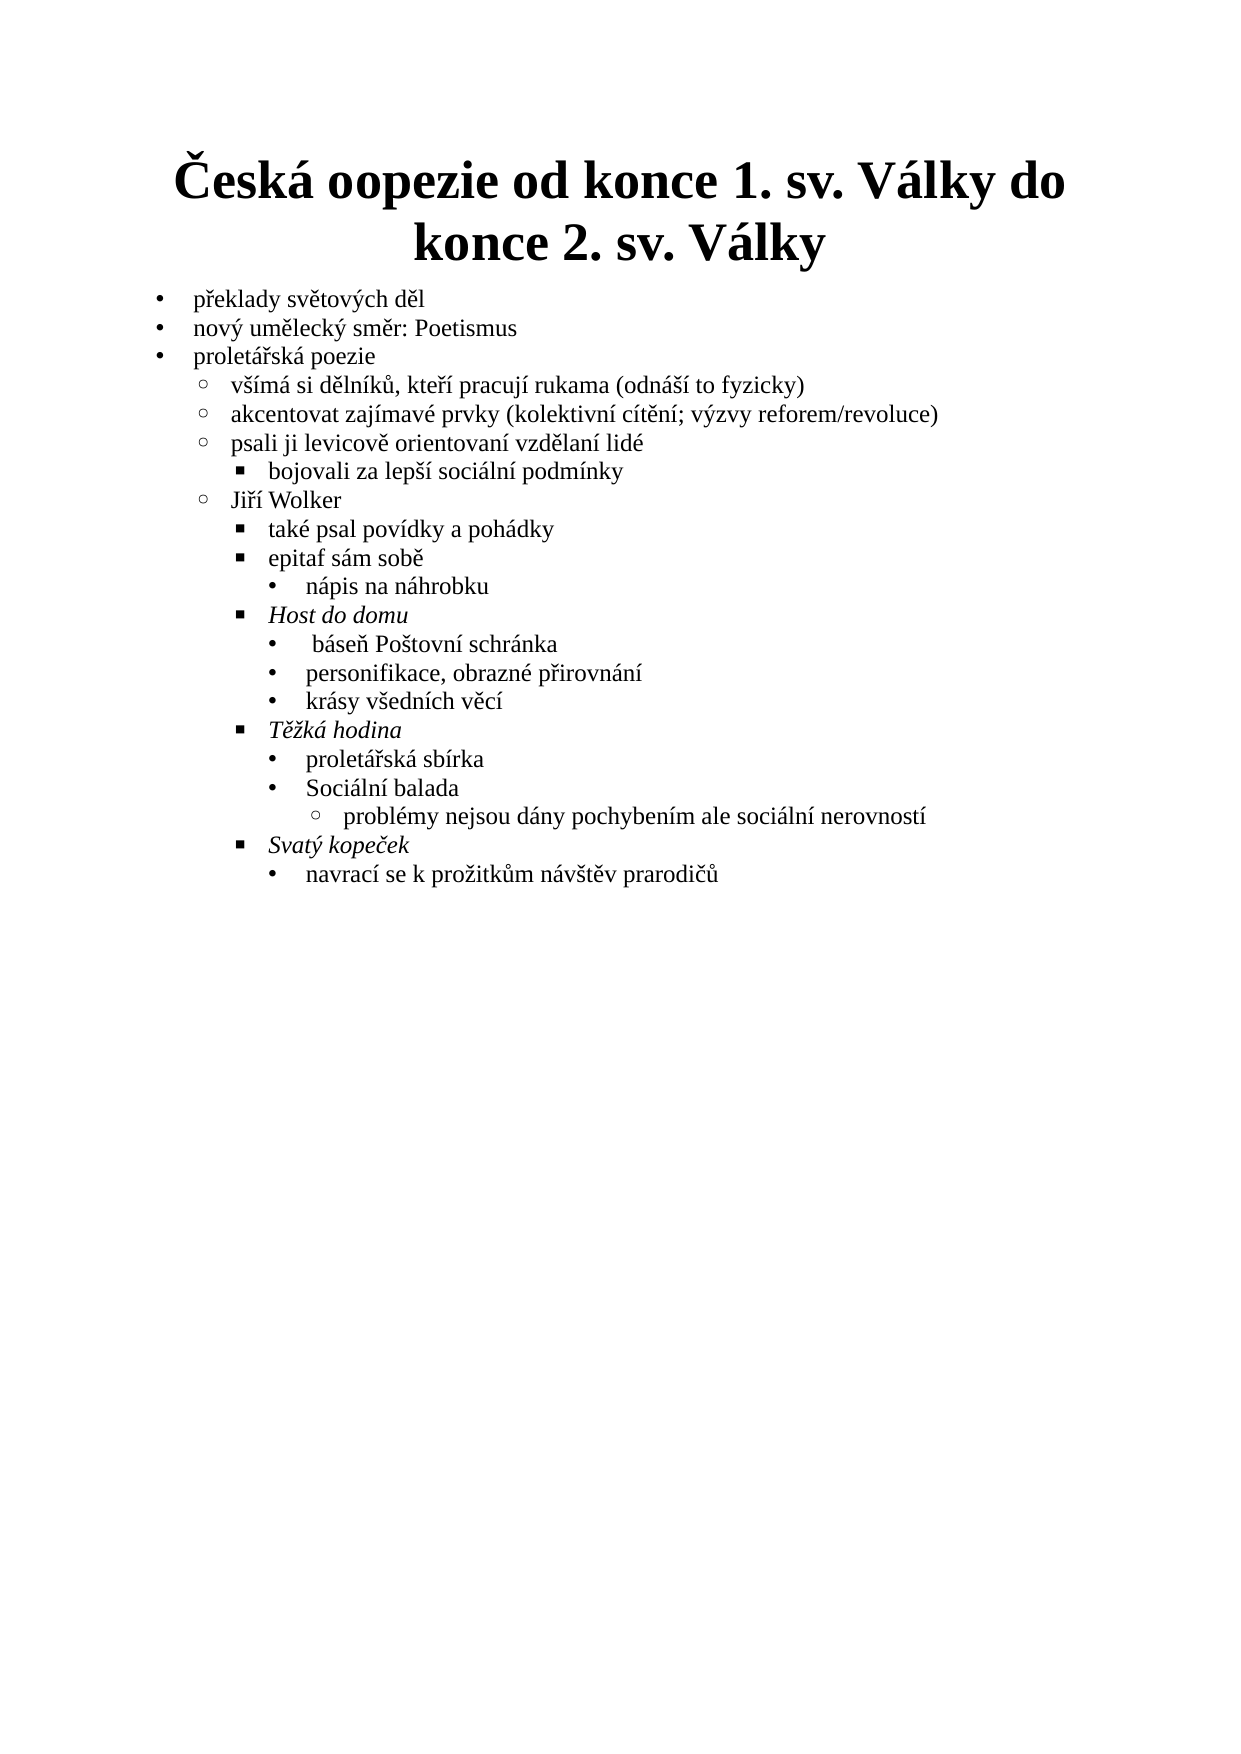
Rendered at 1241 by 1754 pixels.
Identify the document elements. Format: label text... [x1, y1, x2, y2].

list epitaf sám sobě [231, 543, 1122, 571]
list navrací se k prožitkům návštěv prarodičů [268, 859, 1122, 888]
list nápis na náhrobku [268, 571, 1122, 600]
list akcentovat zajímavé prvky (kolektivní cítění; výzvy reforem/revoluce) [193, 399, 1122, 428]
list Svatý kopeček [231, 830, 1122, 859]
list všímá si dělníků, kteří pracují rukama (odnáší to fyzicky) [193, 370, 1122, 399]
list proletářská poezie [156, 341, 1122, 370]
list proletářská sbírka [268, 744, 1122, 773]
list Těžká hodina [231, 715, 1122, 744]
list krásy všedních věcí [268, 686, 1122, 715]
list personifikace, obrazné přirovnání [268, 658, 1122, 686]
list problémy nejsou dány pochybením ale sociální nerovností [306, 801, 1122, 830]
list Host do domu [231, 600, 1122, 629]
list překlady světových děl [156, 284, 1122, 313]
list nový umělecký směr: Poetismus [156, 313, 1122, 341]
list báseň Poštovní schránka [268, 629, 1122, 658]
list bojovali za lepší sociální podmínky [231, 456, 1122, 485]
list také psal povídky a pohádky [231, 514, 1122, 543]
list Jiří Wolker [193, 485, 1122, 514]
text Česká oopezie od konce 1. sv. Války do konce 2. sv. Války [118, 148, 1122, 272]
list Sociální balada [268, 773, 1122, 801]
list psali ji levicově orientovaní vzdělaní lidé [193, 428, 1122, 456]
